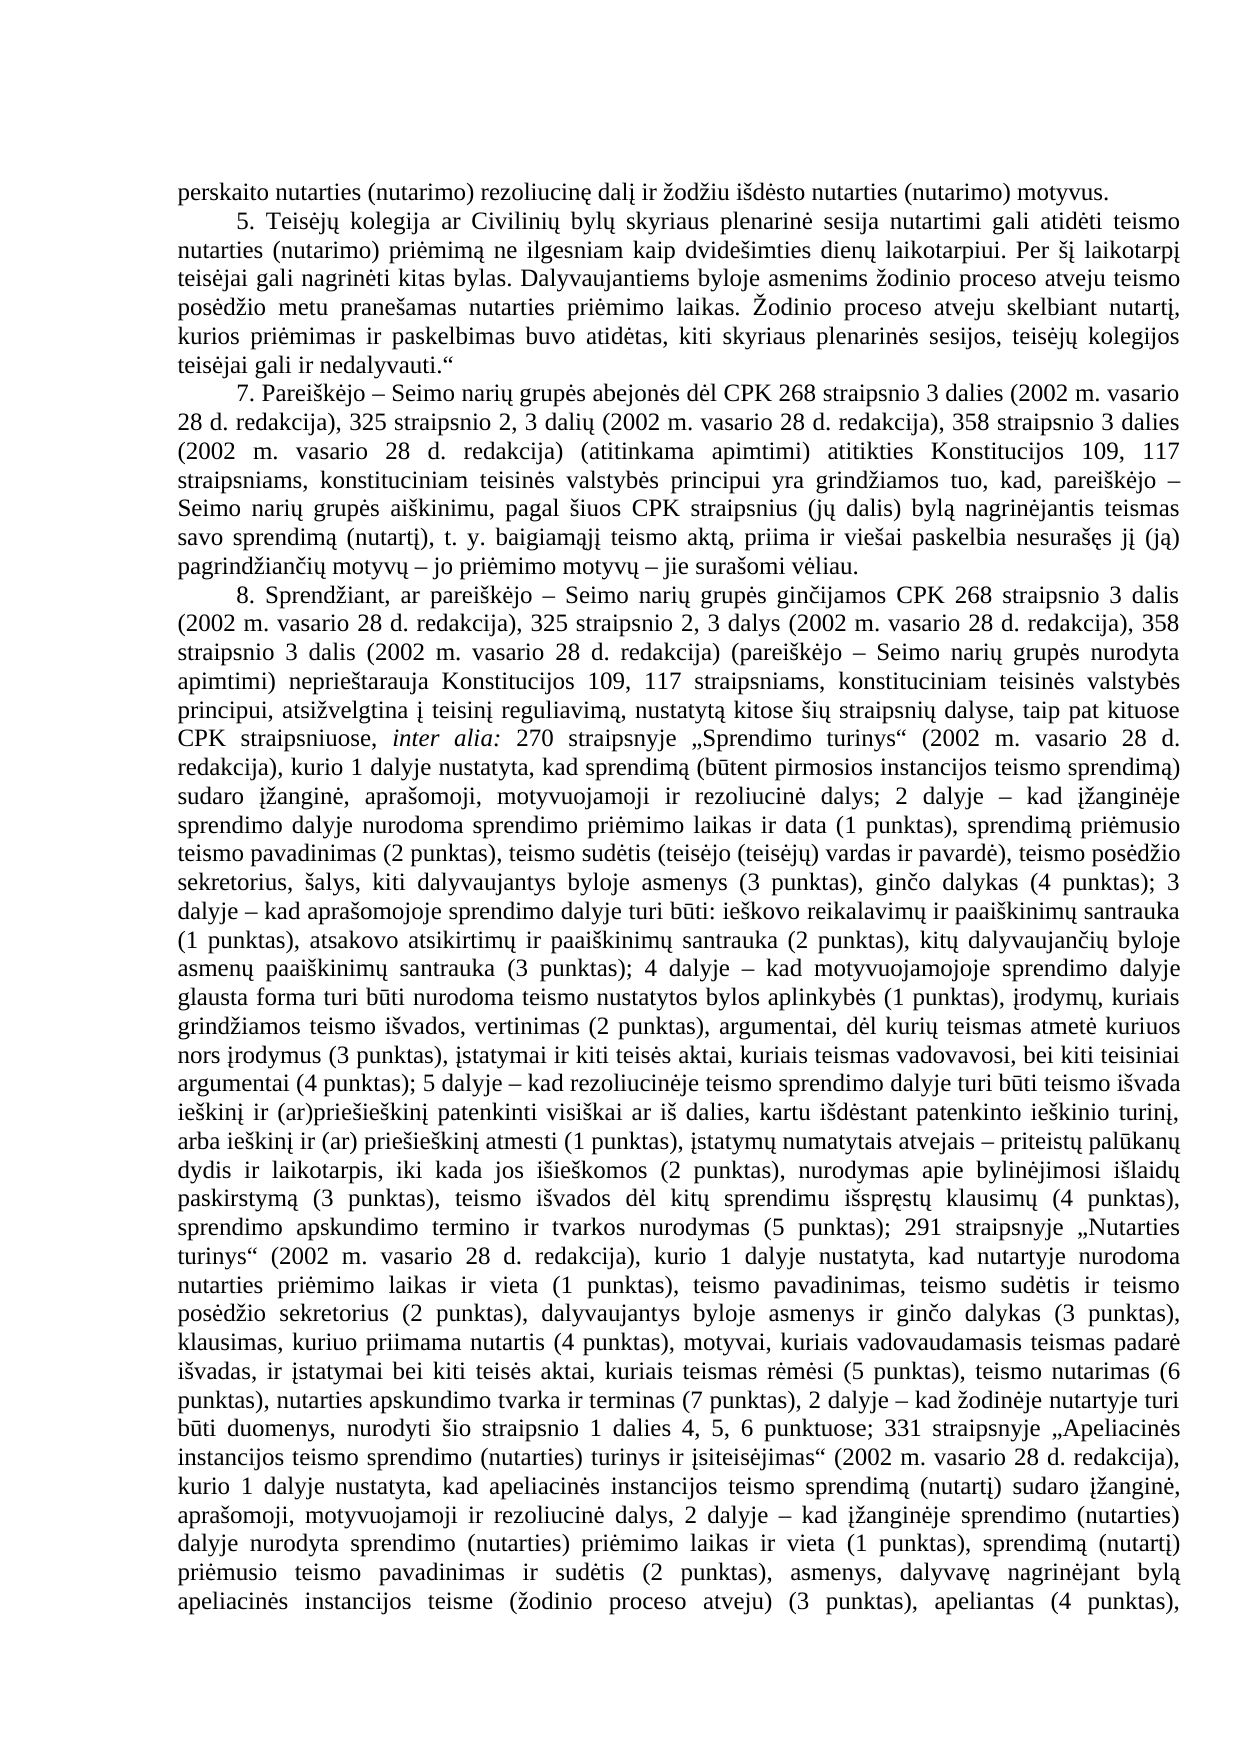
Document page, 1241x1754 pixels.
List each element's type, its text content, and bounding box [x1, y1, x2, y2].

text 8. Sprendžiant, ar pareiškėjo – Seimo narių grupės ginčijamos CPK 268 straipsnio 3 dalis (2002 m. vasario 28 d. redakcija), 325 straipsnio 2, 3 dalys (2002 m. vasario 28 d. redakcija), 358 straipsnio 3 dalis (2002 m. vasario 28 d. redakcija) (pareiškėjo – Seimo narių grupės nurodyta apimtimi) neprieštarauja Konstitucijos 109, 117 straipsniams, konstituciniam teisinės valstybės principui, atsižvelgtina į teisinį reguliavimą, nustatytą kitose šių straipsnių dalyse, taip pat kituose CPK straipsniuose, inter alia: 270 straipsnyje „Sprendimo turinys“ (2002 m. vasario 28 d. redakcija), kurio 1 dalyje nustatyta, kad sprendimą (būtent pirmosios instancijos teismo sprendimą) sudaro įžanginė, aprašomoji, motyvuojamoji ir rezoliucinė dalys; 2 dalyje – kad įžanginėje sprendimo dalyje nurodoma sprendimo priėmimo laikas ir data (1 punktas), sprendimą priėmusio teismo pavadinimas (2 punktas), teismo sudėtis (teisėjo (teisėjų) vardas ir pavardė), teismo posėdžio sekretorius, šalys, kiti dalyvaujantys byloje asmenys (3 punktas), ginčo dalykas (4 punktas); 3 dalyje – kad aprašomojoje sprendimo dalyje turi būti: ieškovo reikalavimų ir paaiškinimų santrauka (1 punktas), atsakovo atsikirtimų ir paaiškinimų santrauka (2 punktas), kitų dalyvaujančių byloje asmenų paaiškinimų santrauka (3 punktas); 4 dalyje – kad motyvuojamojoje sprendimo dalyje glausta forma turi būti nurodoma teismo nustatytos bylos aplinkybės (1 punktas), įrodymų, kuriais grindžiamos teismo išvados, vertinimas (2 punktas), argumentai, dėl kurių teismas atmetė kuriuos nors įrodymus (3 punktas), įstatymai ir kiti teisės aktai, kuriais teismas vadovavosi, bei kiti teisiniai argumentai (4 punktas); 5 dalyje – kad rezoliucinėje teismo sprendimo dalyje turi būti teismo išvada ieškinį ir (ar)priešieškinį patenkinti visiškai ar iš dalies, kartu išdėstant patenkinto ieškinio turinį, arba ieškinį ir (ar) priešieškinį atmesti (1 punktas), įstatymų numatytais atvejais – priteistų palūkanų dydis ir laikotarpis, iki kada jos išieškomos (2 punktas), nurodymas apie bylinėjimosi išlaidų paskirstymą (3 punktas), teismo išvados dėl kitų sprendimu išspręstų klausimų (4 punktas), sprendimo apskundimo termino ir tvarkos nurodymas (5 punktas); 291 straipsnyje „Nutarties turinys“ (2002 m. vasario 28 d. redakcija), kurio 1 dalyje nustatyta, kad nutartyje nurodoma nutarties priėmimo laikas ir vieta (1 punktas), teismo pavadinimas, teismo sudėtis ir teismo posėdžio sekretorius (2 punktas), dalyvaujantys byloje asmenys ir ginčo dalykas (3 punktas), klausimas, kuriuo priimama nutartis (4 punktas), motyvai, kuriais vadovaudamasis teismas padarė išvadas, ir įstatymai bei kiti teisės aktai, kuriais teismas rėmėsi (5 punktas), teismo nutarimas (6 punktas), nutarties apskundimo tvarka ir terminas (7 punktas), 2 dalyje – kad žodinėje nutartyje turi būti duomenys, nurodyti šio straipsnio 1 dalies 4, 5, 6 punktuose; 331 straipsnyje „Apeliacinės instancijos teismo sprendimo (nutarties) turinys ir įsiteisėjimas“ (2002 m. vasario 28 d. redakcija), kurio 1 dalyje nustatyta, kad apeliacinės instancijos teismo sprendimą (nutartį) sudaro įžanginė, aprašomoji, motyvuojamoji ir rezoliucinė dalys, 2 dalyje – kad įžanginėje sprendimo (nutarties) dalyje nurodyta sprendimo (nutarties) priėmimo laikas ir vieta (1 punktas), sprendimą (nutartį) priėmusio teismo pavadinimas ir sudėtis (2 punktas), asmenys, dalyvavę nagrinėjant bylą apeliacinės instancijos teisme (žodinio proceso atveju) (3 punktas), apeliantas (4 punktas), [177, 580, 1181, 1615]
text 5. Teisėjų kolegija ar Civilinių bylų skyriaus plenarinė sesija nutartimi gali atidėti teismo nutarties (nutarimo) priėmimą ne ilgesniam kaip dvidešimties dienų laikotarpiui. Per šį laikotarpį teisėjai gali nagrinėti kitas bylas. Dalyvaujantiems byloje asmenims žodinio proceso atveju teismo posėdžio metu pranešamas nutarties priėmimo laikas. Žodinio proceso atveju skelbiant nutartį, kurios priėmimas ir paskelbimas buvo atidėtas, kiti skyriaus plenarinės sesijos, teisėjų kolegijos teisėjai gali ir nedalyvauti.“ [177, 206, 1181, 378]
text perskaito nutarties (nutarimo) rezoliucinę dalį ir žodžiu išdėsto nutarties (nutarimo) motyvus. [177, 177, 1181, 206]
text 7. Pareiškėjo – Seimo narių grupės abejonės dėl CPK 268 straipsnio 3 dalies (2002 m. vasario 28 d. redakcija), 325 straipsnio 2, 3 dalių (2002 m. vasario 28 d. redakcija), 358 straipsnio 3 dalies (2002 m. vasario 28 d. redakcija) (atitinkama apimtimi) atitikties Konstitucijos 109, 117 straipsniams, konstituciniam teisinės valstybės principui yra grindžiamos tuo, kad, pareiškėjo – Seimo narių grupės aiškinimu, pagal šiuos CPK straipsnius (jų dalis) bylą nagrinėjantis teismas savo sprendimą (nutartį), t. y. baigiamąjį teismo aktą, priima ir viešai paskelbia nesurašęs jį (ją) pagrindžiančių motyvų – jo priėmimo motyvų – jie surašomi vėliau. [177, 378, 1181, 580]
